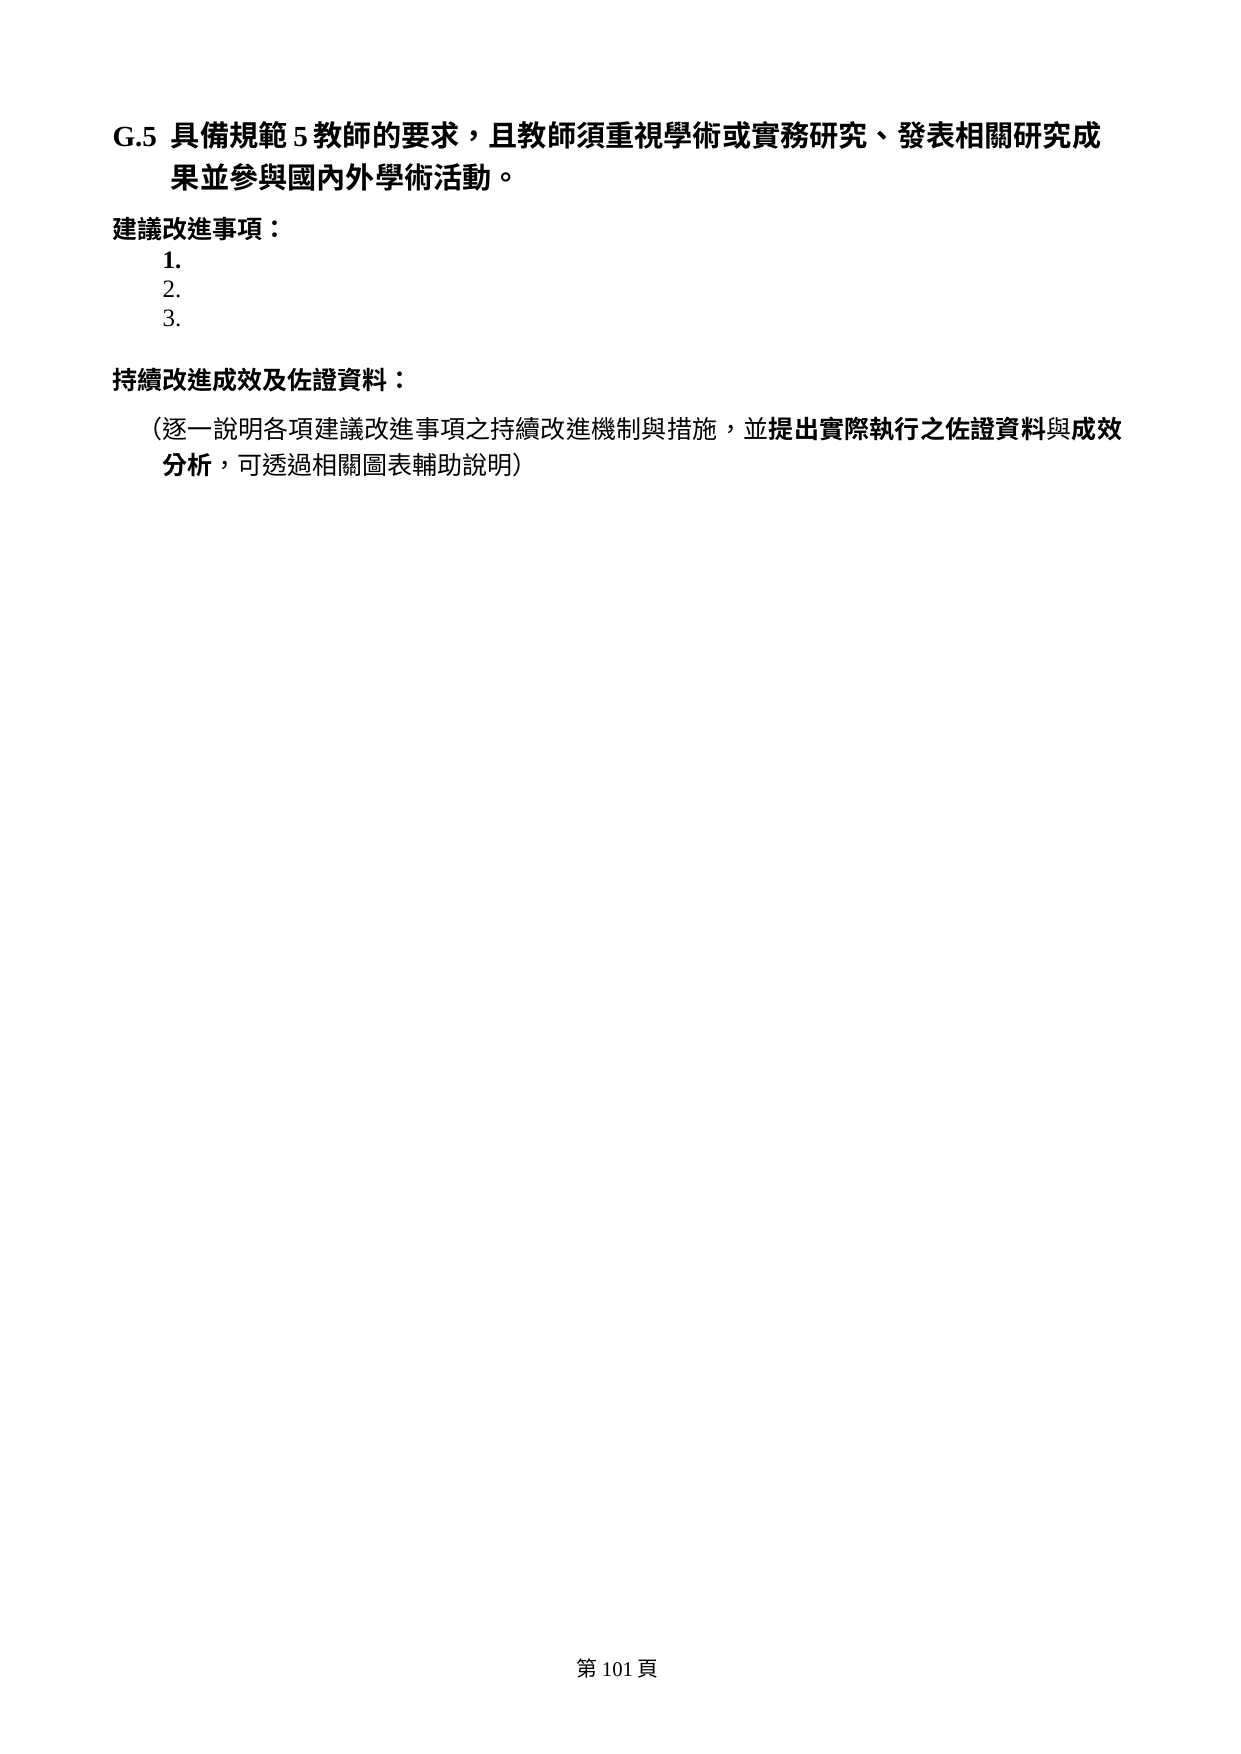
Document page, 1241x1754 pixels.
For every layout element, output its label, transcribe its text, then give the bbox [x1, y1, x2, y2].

text （逐一說明各項建議改進事項之持續改進機制與措施，並提出實際執行之佐證資料與成效分析，可透過相關圖表輔助說明） [137, 409, 1122, 482]
text 持續改進成效及佐證資料： [112, 361, 1122, 397]
text 建議改進事項： [112, 209, 1122, 246]
text G.5 具備規範5教師的要求，且教師須重視學術或實務研究、發表相關研究成果並參與國內外學術活動。 [112, 112, 1122, 197]
